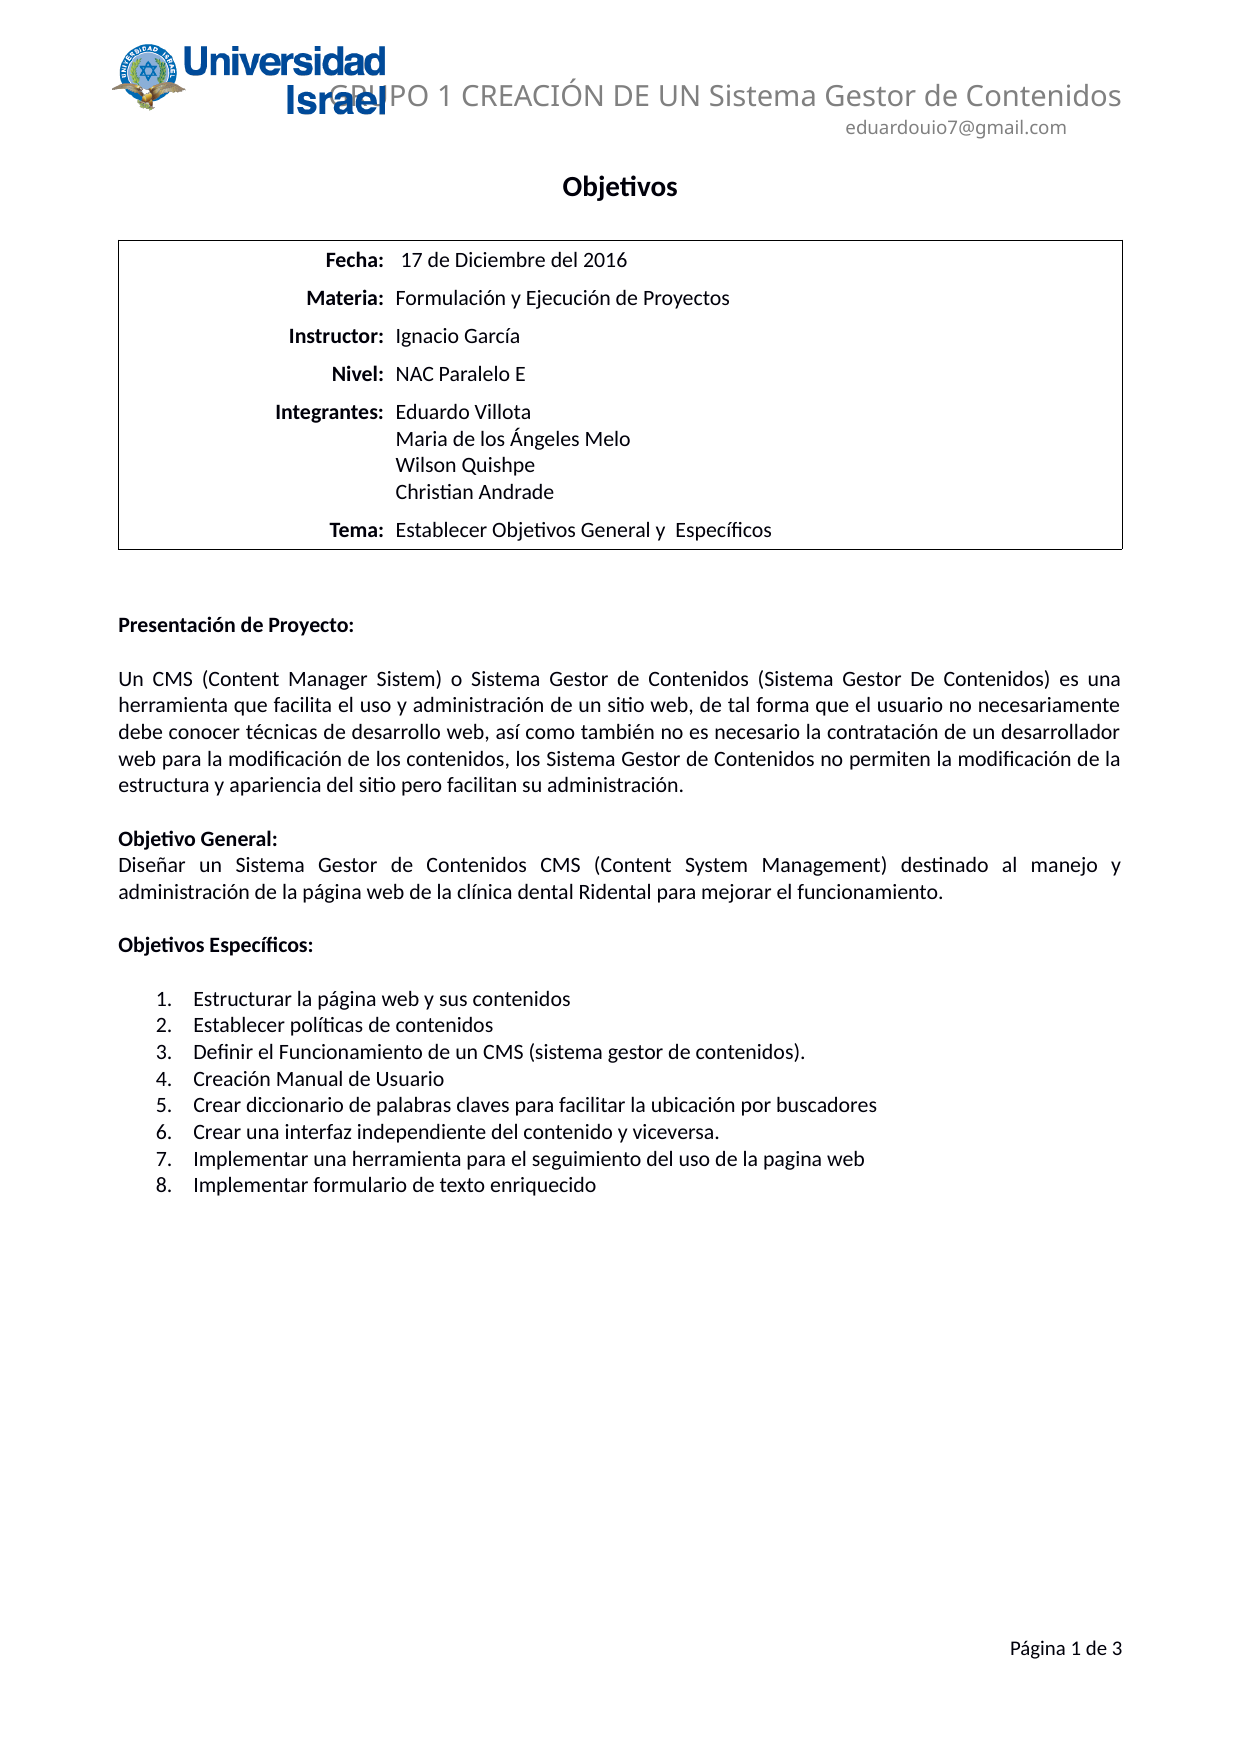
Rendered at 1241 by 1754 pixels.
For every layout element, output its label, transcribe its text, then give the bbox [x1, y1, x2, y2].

list Creación Manual de Usuario [156, 1065, 1122, 1092]
table_cell Establecer Objetivos General y Específicos [390, 511, 1122, 549]
table_cell Ignacio García [390, 316, 1122, 354]
table_cell Nivel: [119, 354, 389, 392]
list Definir el Funcionamiento de un CMS (sistema gestor de contenidos). [156, 1038, 1122, 1065]
list Crear diccionario de palabras claves para facilitar la ubicación por buscadores [156, 1092, 1122, 1118]
table_header 17 de Diciembre del 2016 [390, 241, 1122, 278]
list Estructurar la página web y sus contenidos [156, 985, 1122, 1012]
list Crear una interfaz independiente del contenido y viceversa. [156, 1118, 1122, 1145]
table_cell Integrantes: [119, 393, 389, 511]
list Establecer políticas de contenidos [156, 1012, 1122, 1038]
text Presentación de Proyecto: [118, 612, 1122, 638]
text Un CMS (Content Manager Sistem) o Sistema Gestor de Contenidos (Sistema Gestor De Contenidos) es una herramienta que facilita el uso y administración de un sitio web, de tal forma que el usuario no necesariamente debe conocer técnicas de desarrollo web, así como también no es necesario la contratación de un desarrollador web para la modificación de los contenidos, los Sistema Gestor de Contenidos no permiten la modificación de la estructura y apariencia del sitio pero facilitan su administración. [118, 665, 1122, 798]
table_cell Formulación y Ejecución de Proyectos [390, 278, 1122, 316]
table_cell Instructor: [119, 316, 389, 354]
list Implementar una herramienta para el seguimiento del uso de la pagina web [156, 1145, 1122, 1172]
table_cell Eduardo Villota Maria de los Ángeles Melo Wilson Quishpe Christian Andrade [390, 393, 1122, 511]
list Implementar formulario de texto enriquecido [156, 1172, 1122, 1198]
table_cell Tema: [119, 511, 389, 549]
text Objetivos Específicos: [118, 932, 1122, 958]
text Diseñar un Sistema Gestor de Contenidos CMS (Content System Management) destinado al manejo y administración de la página web de la clínica dental Ridental para mejorar el funcionamiento. [118, 852, 1122, 905]
table_cell NAC Paralelo E [390, 354, 1122, 392]
table_header Fecha: [119, 241, 389, 278]
table_cell Materia: [119, 278, 389, 316]
text Objetivo General: [118, 825, 1122, 852]
text Objetivos [118, 168, 1122, 204]
